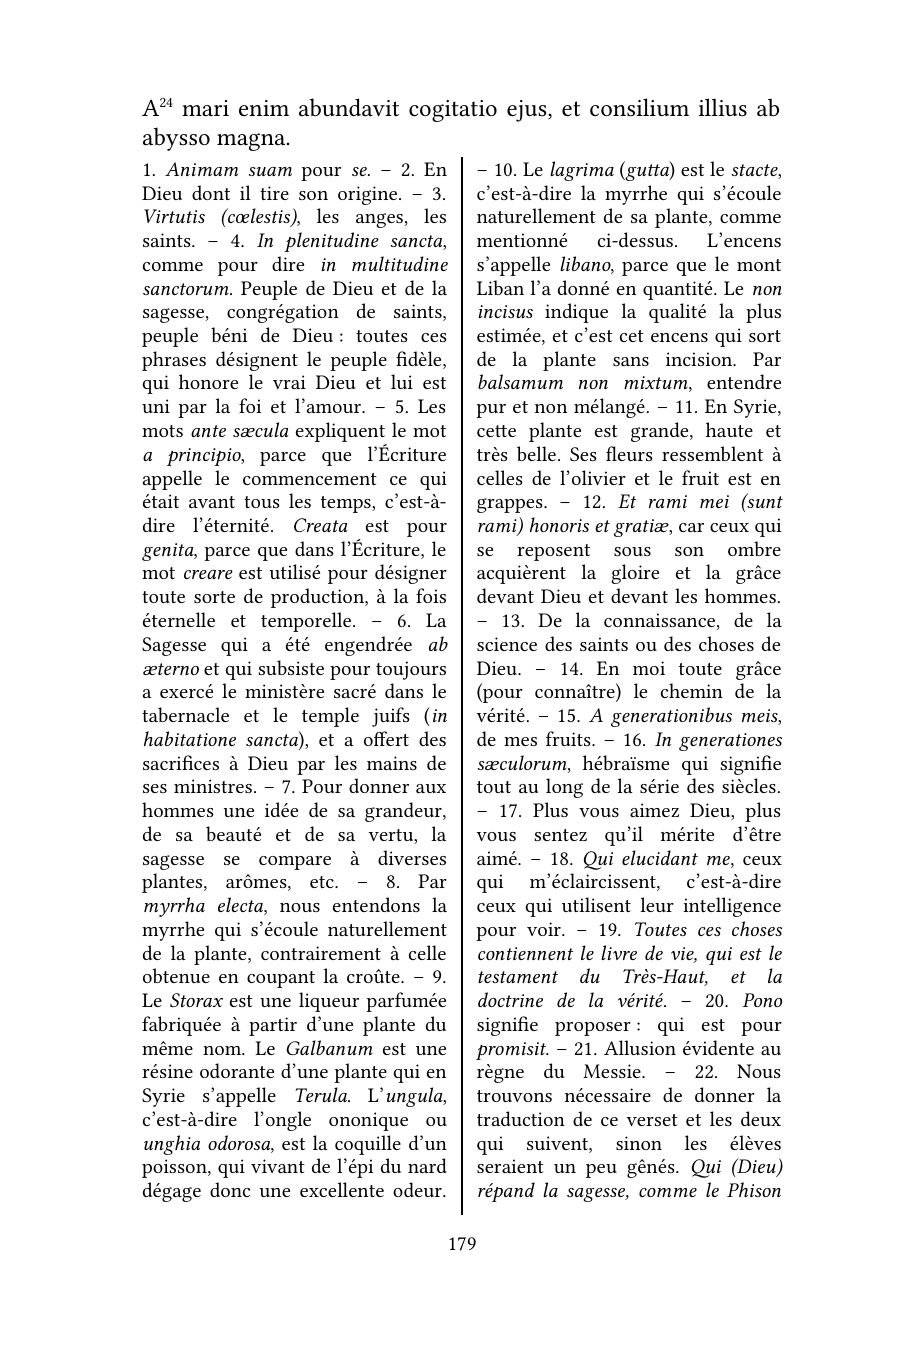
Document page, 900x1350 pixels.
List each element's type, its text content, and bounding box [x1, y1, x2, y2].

text 1. Animam suam pour se. – 2. En Dieu dont il tire son origine. – 3. Virtutis (cœlestis), les anges, les saints. – 4. In plenitudine sancta, comme pour dire in multitudine sanctorum. Peuple de Dieu et de la sagesse, congrégation de saints, peuple béni de Dieu : toutes ces phrases désignent le peuple fidèle, qui honore le vrai Dieu et lui est uni par la foi et l’amour. – 5. Les mots ante sæcula expliquent le mot a principio, parce que l’Écriture appelle le commencement ce qui était avant tous les temps, c’est-à-dire l’éternité. Creata est pour genita, parce que dans l’Écriture, le mot creare est utilisé pour désigner toute sorte de production, à la fois éternelle et temporelle. – 6. La Sagesse qui a été engendrée ab æterno et qui subsiste pour toujours a exercé le ministère sacré dans le tabernacle et le temple juifs (in habitatione sancta), et a offert des sacrifices à Dieu par les mains de ses ministres. – 7. Pour donner aux hommes une idée de sa grandeur, de sa beauté et de sa vertu, la sagesse se compare à diverses plantes, arômes, etc. – 8. Par myrrha electa, nous entendons la myrrhe qui s’écoule naturellement de la plante, contrairement à celle obtenue en coupant la croûte. – 9. Le Storax est une liqueur parfumée fabriquée à partir d’une plante du même nom. Le Galbanum est une résine odorante d’une plante qui en Syrie s’appelle Terula. L’ungula, c’est-à-dire l’ongle ononique ou unghia odorosa, est la coquille d’un poisson, qui vivant de l’épi du nard dégage donc une excellente odeur. [142, 157, 447, 1202]
text A24 mari enim abundavit cogitatio ejus, et consilium illius ab abysso magna. [142, 94, 782, 152]
text – 10. Le lagrima (gutta) est le stacte, c’est-à-dire la myrrhe qui s’écoule naturellement de sa plante, comme mentionné ci-dessus. L’encens s’appelle libano, parce que le mont Liban l’a donné en quantité. Le non incisus indique la qualité la plus estimée, et c’est cet encens qui sort de la plante sans incision. Par balsamum non mixtum, entendre pur et non mélangé. – 11. En Syrie, cette plante est grande, haute et très belle. Ses fleurs ressemblent à celles de l’olivier et le fruit est en grappes. – 12. Et rami mei (sunt rami) honoris et gratiæ, car ceux qui se reposent sous son ombre acquièrent la gloire et la grâce devant Dieu et devant les hommes. – 13. De la connaissance, de la science des saints ou des choses de Dieu. – 14. En moi toute grâce (pour connaître) le chemin de la vérité. – 15. A generationibus meis, de mes fruits. – 16. In generationes sæculorum, hébraïsme qui signifie tout au long de la série des siècles. – 17. Plus vous aimez Dieu, plus vous sentez qu’il mérite d’être aimé. – 18. Qui elucidant me, ceux qui m’éclaircissent, c’est-à-dire ceux qui utilisent leur intelligence pour voir. – 19. Toutes ces choses contiennent le livre de vie, qui est le testament du Très-Haut, et la doctrine de la vérité. – 20. Pono signifie proposer : qui est pour promisit. – 21. Allusion évidente au règne du Messie. – 22. Nous trouvons nécessaire de donner la traduction de ce verset et les deux qui suivent, sinon les élèves seraient un peu gênés. Qui (Dieu) répand la sagesse, comme le Phison [476, 157, 782, 1202]
